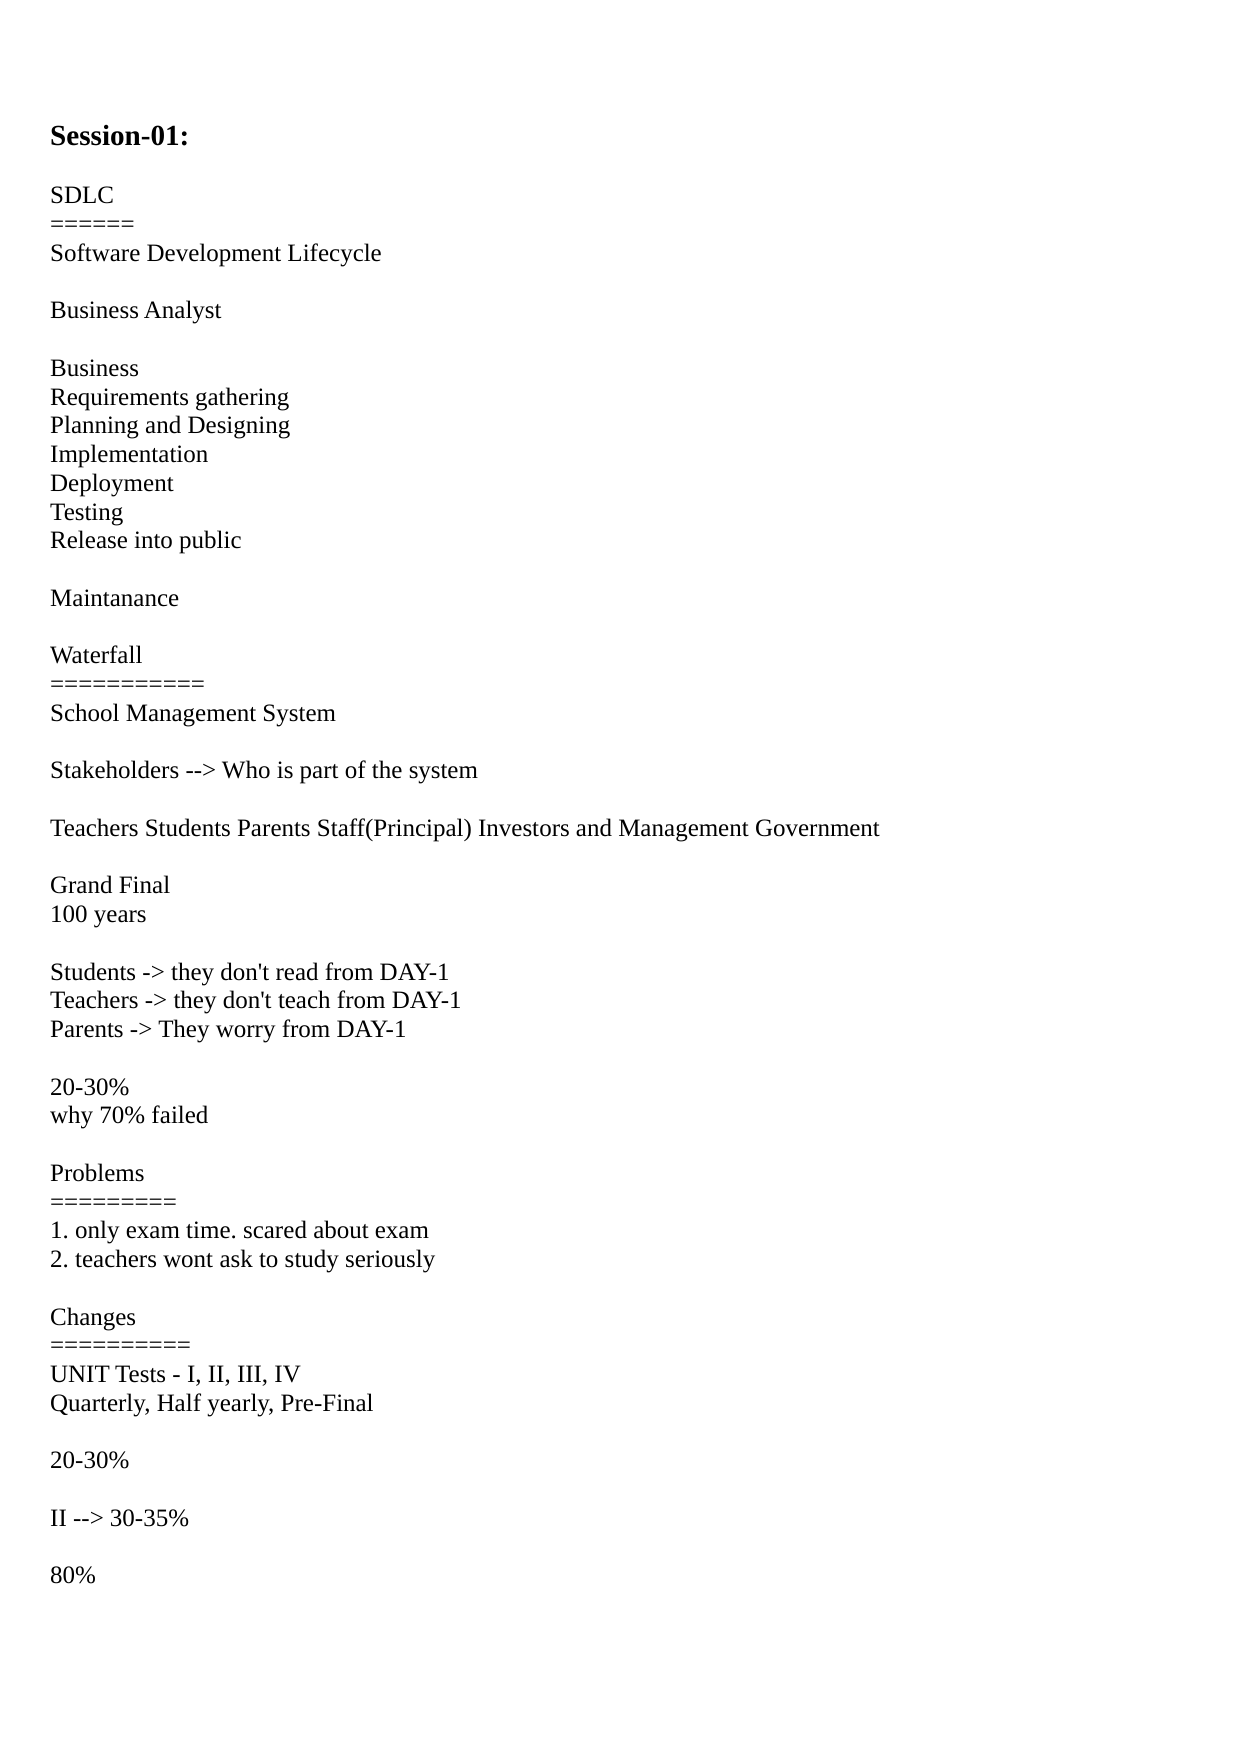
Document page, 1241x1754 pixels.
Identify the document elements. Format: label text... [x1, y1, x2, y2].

text School Management System [50, 698, 1178, 727]
text ========= [50, 1187, 1178, 1215]
text Release into public [50, 525, 1178, 554]
text Changes [50, 1302, 1178, 1330]
text =========== [50, 669, 1178, 698]
text Planning and Designing [50, 410, 1178, 439]
text Waterfall [50, 640, 1178, 669]
text Grand Final [50, 870, 1178, 899]
text Requirements gathering [50, 382, 1178, 410]
text Deployment [50, 468, 1178, 497]
text Implementation [50, 439, 1178, 468]
text ====== [50, 209, 1178, 238]
text 20-30% [50, 1445, 1178, 1474]
text 20-30% [50, 1072, 1178, 1100]
text UNIT Tests - I, II, III, IV [50, 1359, 1178, 1388]
text Session-01: [50, 118, 1178, 152]
text Problems [50, 1158, 1178, 1187]
text ========== [50, 1330, 1178, 1359]
text Students -> they don't read from DAY-1 [50, 957, 1178, 985]
text Parents -> They worry from DAY-1 [50, 1014, 1178, 1043]
text Stakeholders --> Who is part of the system [50, 755, 1178, 784]
text Testing [50, 497, 1178, 525]
text Business [50, 353, 1178, 382]
text Maintanance [50, 583, 1178, 612]
text SDLC [50, 180, 1178, 209]
text why 70% failed [50, 1100, 1178, 1129]
text Teachers -> they don't teach from DAY-1 [50, 985, 1178, 1014]
text II --> 30-35% [50, 1503, 1178, 1532]
text Business Analyst [50, 295, 1178, 324]
text Teachers Students Parents Staff(Principal) Investors and Management Government [50, 813, 1178, 842]
text Software Development Lifecycle [50, 238, 1178, 267]
text 2. teachers wont ask to study seriously [50, 1244, 1178, 1273]
text 1. only exam time. scared about exam [50, 1215, 1178, 1244]
text 80% [50, 1560, 1178, 1589]
text Quarterly, Half yearly, Pre-Final [50, 1388, 1178, 1417]
text 100 years [50, 899, 1178, 928]
